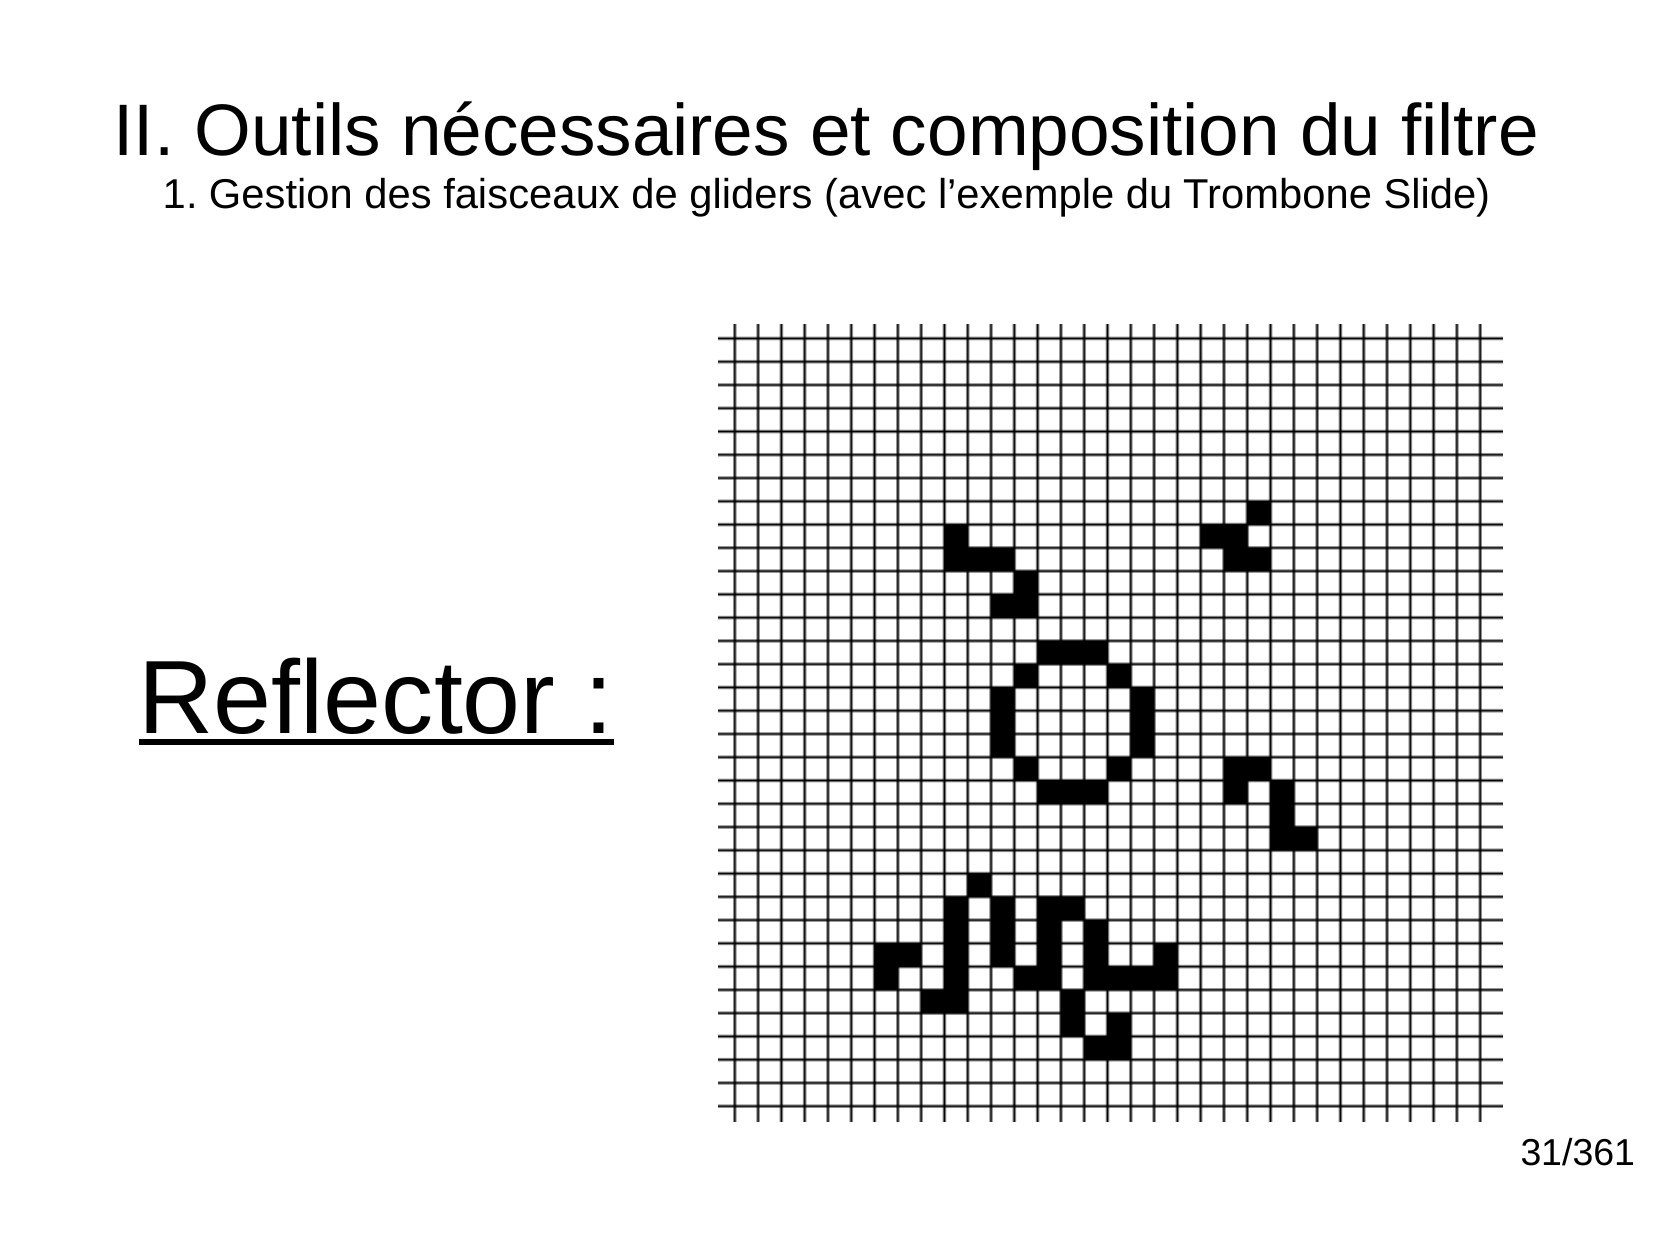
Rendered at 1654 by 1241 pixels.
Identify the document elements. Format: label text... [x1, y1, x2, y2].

picture [718, 324, 1503, 1123]
title II. Outils nécessaires et composition du filtre 1. Gestion des faisceaux de gliders (avec l’exemple du Trombone Slide) [0, 30, 1654, 276]
text_box Reflector : [124, 631, 629, 763]
text_box <number>/361 [1505, 1124, 1654, 1182]
